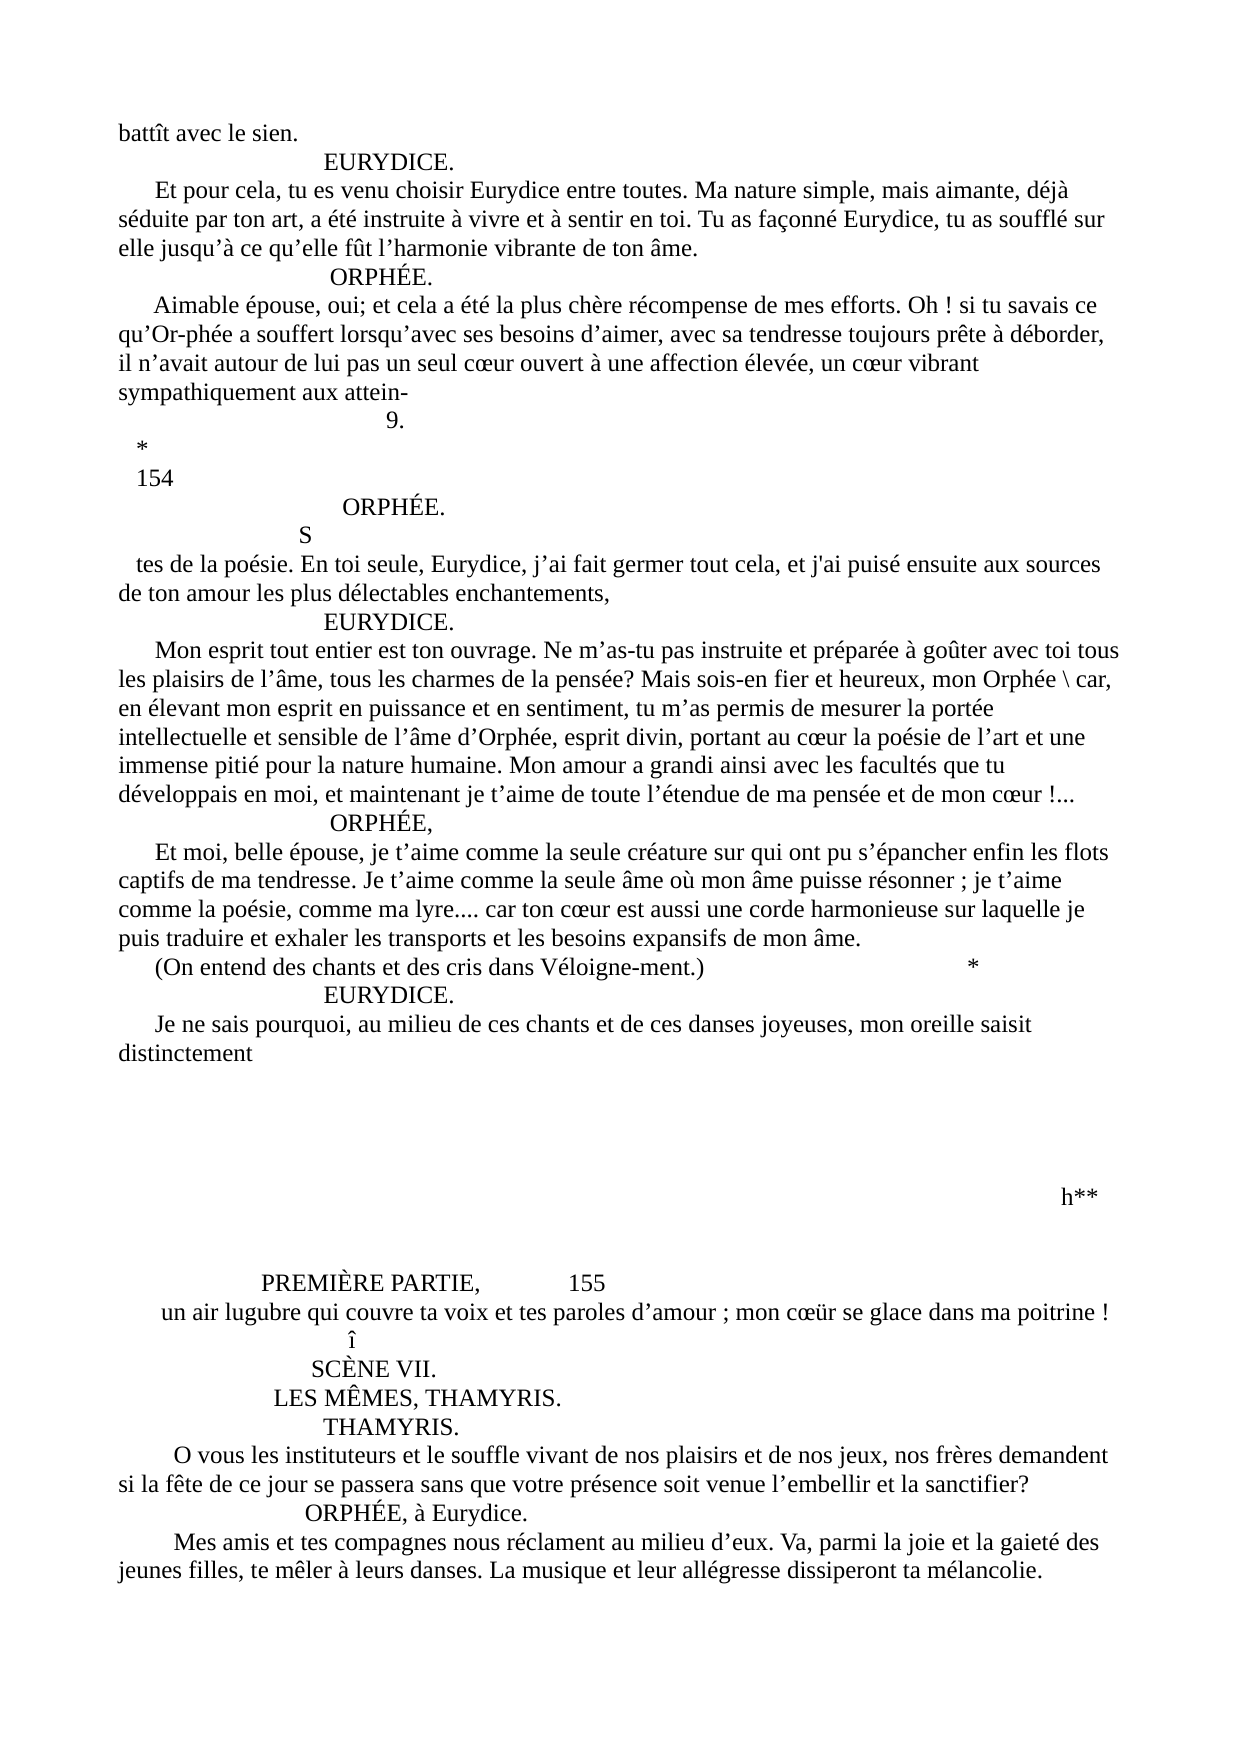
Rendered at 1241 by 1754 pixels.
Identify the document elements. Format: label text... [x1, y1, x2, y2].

text battît avec le sien. [118, 118, 1122, 147]
text ORPHÉE, [118, 808, 1122, 837]
text O vous les instituteurs et le souffle vivant de nos plaisirs et de nos jeux, nos frères demandent si la fête de ce jour se passera sans que votre présence soit venue l’embellir et la sanctifier? [118, 1441, 1122, 1498]
text EURYDICE. [118, 147, 1122, 176]
text ORPHÉE. [118, 492, 1122, 521]
text 9. [118, 406, 1122, 434]
text Mes amis et tes compagnes nous réclament au milieu d’eux. Va, parmi la joie et la gaieté des jeunes filles, te mêler à leurs danses. La musique et leur allégresse dissiperont ta mélancolie. [118, 1527, 1122, 1584]
text ORPHÉE, à Eurydice. [118, 1498, 1122, 1527]
text THAMYRIS. [118, 1412, 1122, 1441]
text h** [118, 1182, 1122, 1211]
text Et moi, belle épouse, je t’aime comme la seule créature sur qui ont pu s’épancher enfin les flots captifs de ma tendresse. Je t’aime comme la seule âme où mon âme puisse résonner ; je t’aime comme la poésie, comme ma lyre.... car ton cœur est aussi une corde harmonieuse sur laquelle je puis traduire et exhaler les transports et les besoins expansifs de mon âme. [118, 837, 1122, 952]
text LES MÊMES, THAMYRIS. [118, 1383, 1122, 1412]
text Et pour cela, tu es venu choisir Eurydice entre toutes. Ma nature simple, mais aimante, déjà séduite par ton art, a été instruite à vivre et à sentir en toi. Tu as façonné Eurydice, tu as soufflé sur elle jusqu’à ce qu’elle fût l’harmonie vibrante de ton âme. [118, 176, 1122, 262]
text ORPHÉE. [118, 262, 1122, 291]
text PREMIÈRE PARTIE, 155 [118, 1268, 1122, 1297]
text î [118, 1326, 1122, 1354]
text (On entend des chants et des cris dans Véloigne-ment.) * [118, 952, 1122, 981]
text Je ne sais pourquoi, au milieu de ces chants et de ces danses joyeuses, mon oreille saisit distinctement [118, 1009, 1122, 1067]
text SCÈNE VII. [118, 1354, 1122, 1383]
text * [118, 434, 1122, 463]
text 154 [118, 463, 1122, 492]
text tes de la poésie. En toi seule, Eurydice, j’ai fait germer tout cela, et j'ai puisé ensuite aux sources de ton amour les plus délectables enchantements, [118, 549, 1122, 607]
text Aimable épouse, oui; et cela a été la plus chère récompense de mes efforts. Oh ! si tu savais ce qu’Or-phée a souffert lorsqu’avec ses besoins d’aimer, avec sa tendresse toujours prête à déborder, il n’avait autour de lui pas un seul cœur ouvert à une affection élevée, un cœur vibrant sympathiquement aux attein- [118, 291, 1122, 406]
text EURYDICE. [118, 607, 1122, 636]
text un air lugubre qui couvre ta voix et tes paroles d’amour ; mon cœür se glace dans ma poitrine ! [118, 1297, 1122, 1326]
text EURYDICE. [118, 981, 1122, 1009]
text Mon esprit tout entier est ton ouvrage. Ne m’as-tu pas instruite et préparée à goûter avec toi tous les plaisirs de l’âme, tous les charmes de la pensée? Mais sois-en fier et heureux, mon Orphée \ car, en élevant mon esprit en puissance et en sentiment, tu m’as permis de mesurer la portée intellectuelle et sensible de l’âme d’Orphée, esprit divin, portant au cœur la poésie de l’art et une immense pitié pour la nature humaine. Mon amour a grandi ainsi avec les facultés que tu développais en moi, et maintenant je t’aime de toute l’étendue de ma pensée et de mon cœur !... [118, 636, 1122, 808]
text S [118, 521, 1122, 549]
